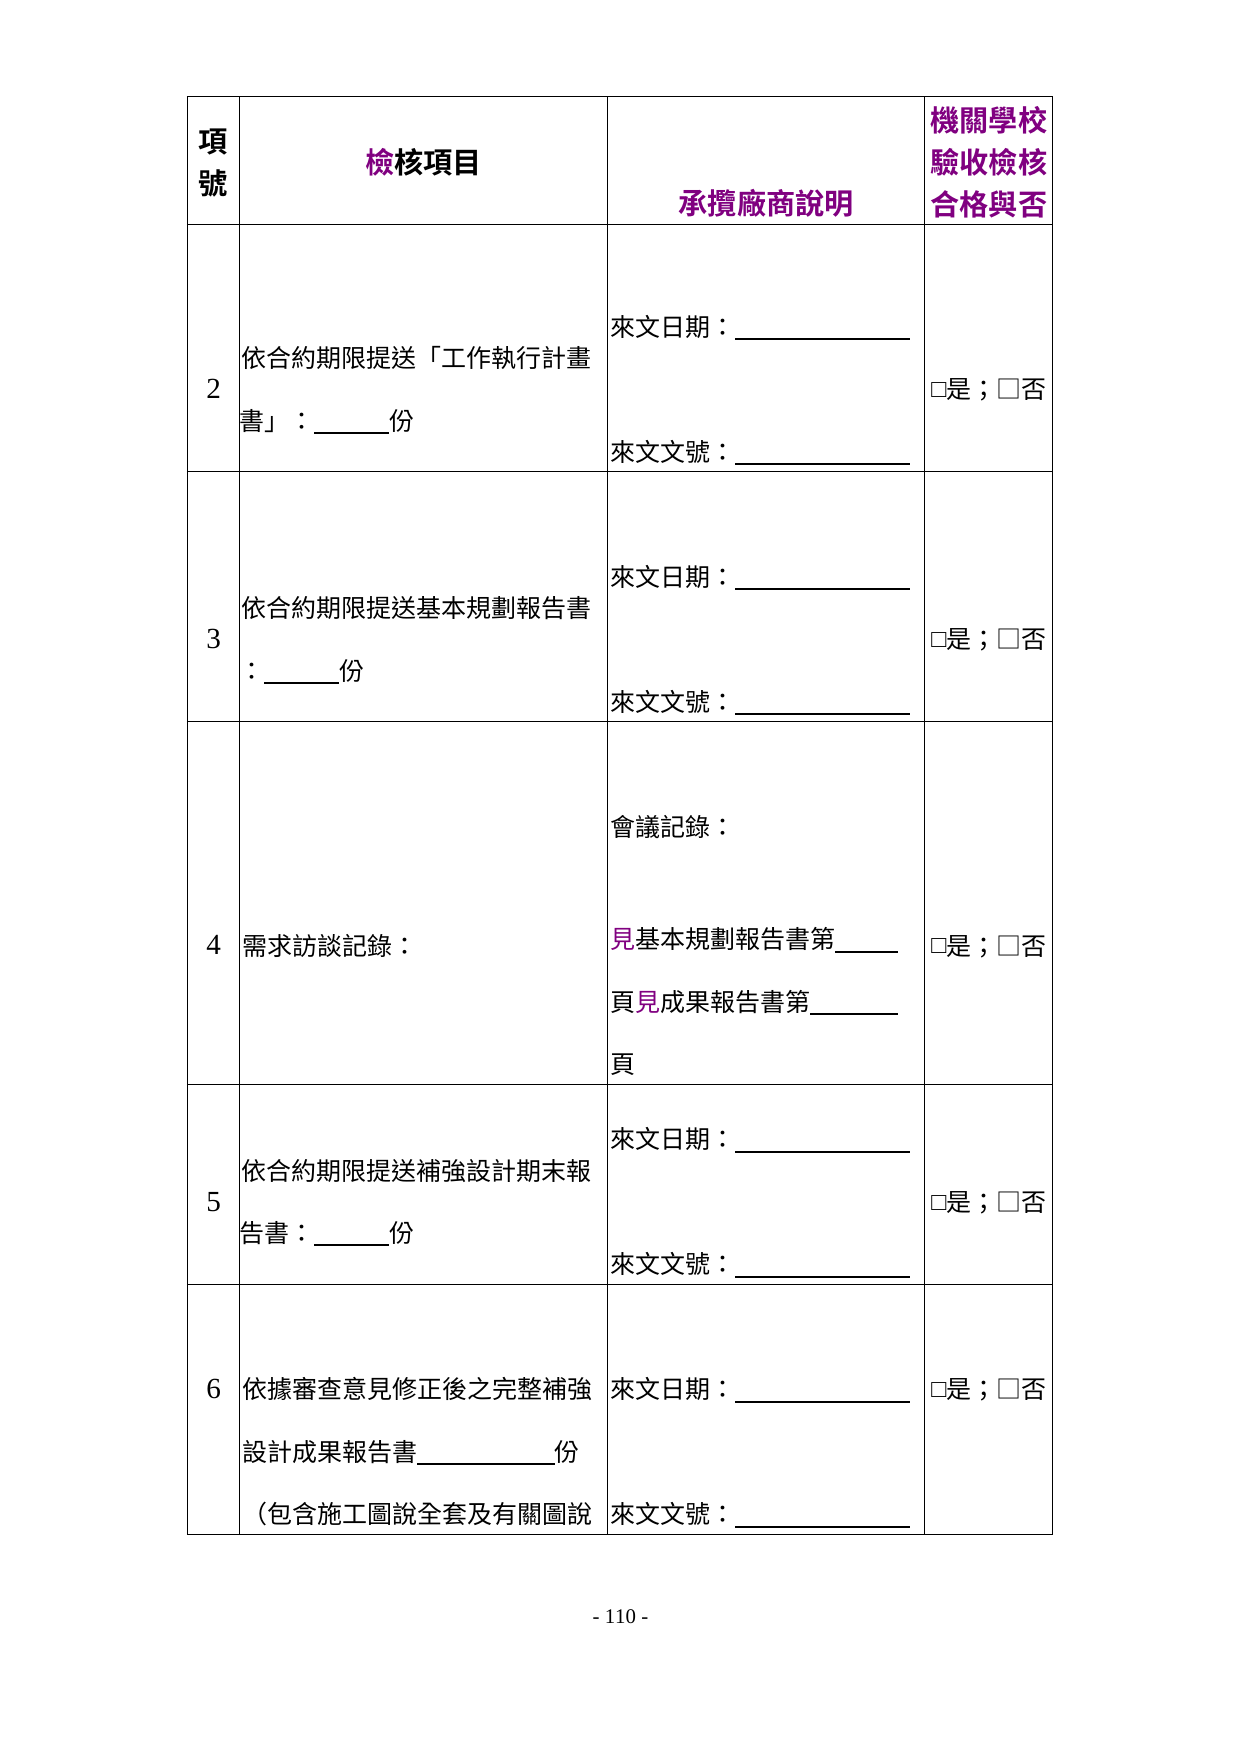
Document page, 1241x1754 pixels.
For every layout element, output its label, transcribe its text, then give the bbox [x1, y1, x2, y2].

table_cell □是；□否 [925, 472, 1052, 721]
table_cell □是；□否 [925, 722, 1052, 1084]
table_cell 來文日期： 來文文號： [608, 472, 924, 721]
table_cell 2 [188, 225, 239, 471]
table_cell 依合約期限提送基本規劃報告書 ： 份 [240, 472, 607, 721]
table_cell 依合約期限提送「工作執行計畫書」： 份 [240, 225, 607, 471]
table_cell □是；□否 [925, 225, 1052, 471]
table_cell 需求訪談記錄： [240, 722, 607, 1084]
table_cell 3 [188, 472, 239, 721]
table_cell 會議記錄： 見基本規劃報告書第 頁見成果報告書第 頁 [608, 722, 924, 1084]
table_cell □是；□否 [925, 1285, 1052, 1534]
table_cell □是；□否 [925, 1085, 1052, 1284]
table_cell 來文日期： 來文文號： [608, 1285, 924, 1534]
table_cell 來文日期： 來文文號： [608, 1085, 924, 1284]
table_header 檢核項目 [240, 97, 607, 224]
table_header 承攬廠商說明 [608, 97, 924, 224]
table_header 機關學校驗收檢核 合格與否 [925, 97, 1052, 224]
table_cell 來文日期： 來文文號： [608, 225, 924, 471]
table_cell 5 [188, 1085, 239, 1284]
table_cell 依據審查意見修正後之完整補強設計成果報告書 份（包含施工圖說全套及有關圖說 [240, 1285, 607, 1534]
table_cell 依合約期限提送補強設計期末報告書： 份 [240, 1085, 607, 1284]
table_cell 4 [188, 722, 239, 1084]
table_cell 6 [188, 1285, 239, 1534]
table_header 項號 [188, 97, 239, 224]
